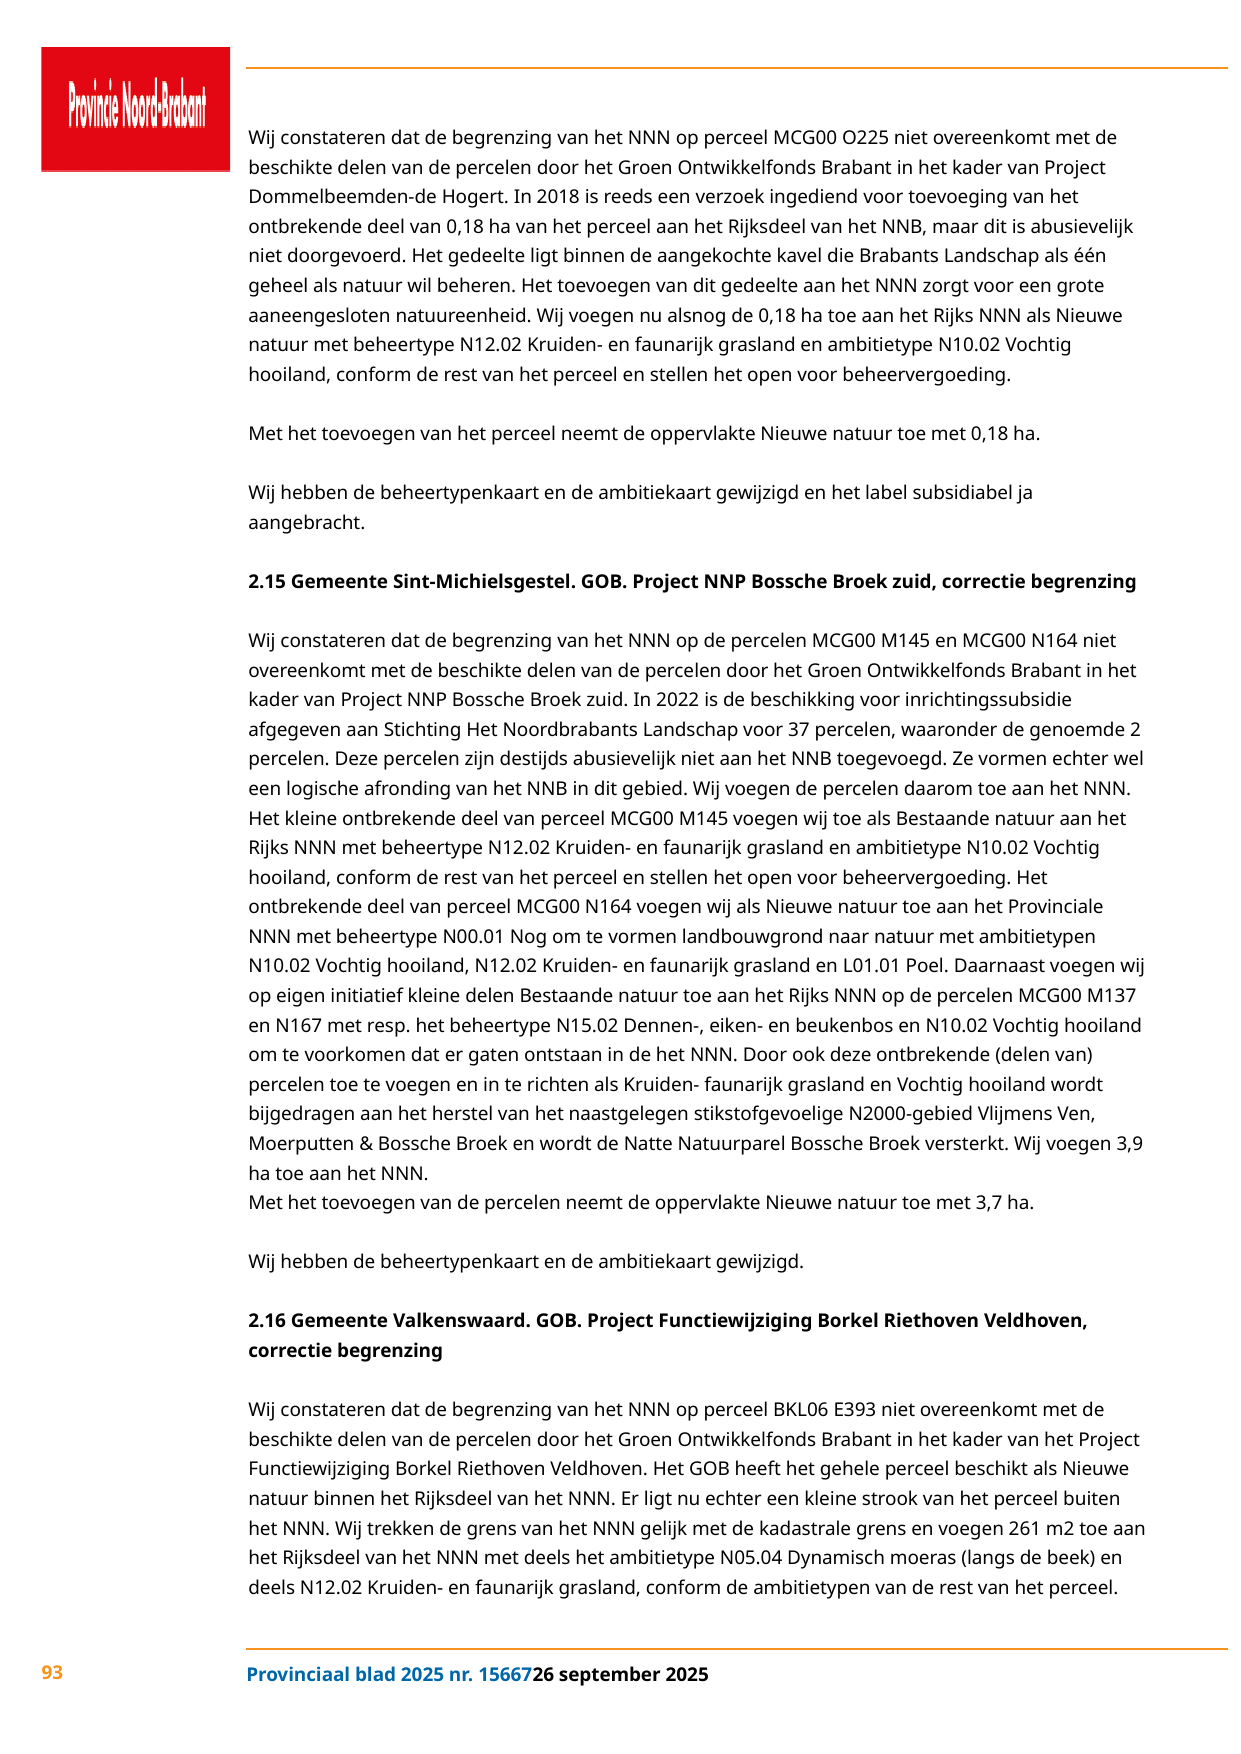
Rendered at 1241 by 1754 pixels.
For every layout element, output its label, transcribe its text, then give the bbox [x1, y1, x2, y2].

text 2.15 Gemeente Sint-Michielsgestel. GOB. Project NNP Bossche Broek zuid, correctie begrenzing [248, 568, 1152, 594]
text Wij hebben de beheertypenkaart en de ambitiekaart gewijzigd en het label subsidiabel ja aangebracht. [248, 479, 1152, 535]
text Wij constateren dat de begrenzing van het NNN op perceel MCG00 O225 niet overeenkomt met de beschikte delen van de percelen door het Groen Ontwikkelfonds Brabant in het kader van Project Dommelbeemden-de Hogert. In 2018 is reeds een verzoek ingediend voor toevoeging van het ontbrekende deel van 0,18 ha van het perceel aan het Rijksdeel van het NNB, maar dit is abusievelijk niet doorgevoerd. Het gedeelte ligt binnen de aangekochte kavel die Brabants Landschap als één geheel als natuur wil beheren. Het toevoegen van dit gedeelte aan het NNN zorgt voor een grote aaneengesloten natuureenheid. Wij voegen nu alsnog de 0,18 ha toe aan het Rijks NNN als Nieuwe natuur met beheertype N12.02 Kruiden- en faunarijk grasland en ambitietype N10.02 Vochtig hooiland, conform de rest van het perceel en stellen het open voor beheervergoeding. [248, 124, 1152, 387]
text Met het toevoegen van het perceel neemt de oppervlakte Nieuwe natuur toe met 0,18 ha. [248, 420, 1152, 446]
text Wij constateren dat de begrenzing van het NNN op de percelen MCG00 M145 en MCG00 N164 niet overeenkomt met de beschikte delen van de percelen door het Groen Ontwikkelfonds Brabant in het kader van Project NNP Bossche Broek zuid. In 2022 is de beschikking voor inrichtingssubsidie afgegeven aan Stichting Het Noordbrabants Landschap voor 37 percelen, waaronder de genoemde 2 percelen. Deze percelen zijn destijds abusievelijk niet aan het NNB toegevoegd. Ze vormen echter wel een logische afronding van het NNB in dit gebied. Wij voegen de percelen daarom toe aan het NNN. Het kleine ontbrekende deel van perceel MCG00 M145 voegen wij toe als Bestaande natuur aan het Rijks NNN met beheertype N12.02 Kruiden- en faunarijk grasland en ambitietype N10.02 Vochtig hooiland, conform de rest van het perceel en stellen het open voor beheervergoeding. Het ontbrekende deel van perceel MCG00 N164 voegen wij als Nieuwe natuur toe aan het Provinciale NNN met beheertype N00.01 Nog om te vormen landbouwgrond naar natuur met ambitietypen N10.02 Vochtig hooiland, N12.02 Kruiden- en faunarijk grasland en L01.01 Poel. Daarnaast voegen wij op eigen initiatief kleine delen Bestaande natuur toe aan het Rijks NNN op de percelen MCG00 M137 en N167 met resp. het beheertype N15.02 Dennen-, eiken- en beukenbos en N10.02 Vochtig hooiland om te voorkomen dat er gaten ontstaan in de het NNN. Door ook deze ontbrekende (delen van) percelen toe te voegen en in te richten als Kruiden- faunarijk grasland en Vochtig hooiland wordt bijgedragen aan het herstel van het naastgelegen stikstofgevoelige N2000-gebied Vlijmens Ven, Moerputten & Bossche Broek en wordt de Natte Natuurparel Bossche Broek versterkt. Wij voegen 3,9 ha toe aan het NNN. [248, 627, 1152, 1186]
text Wij constateren dat de begrenzing van het NNN op perceel BKL06 E393 niet overeenkomt met de beschikte delen van de percelen door het Groen Ontwikkelfonds Brabant in het kader van het Project Functiewijziging Borkel Riethoven Veldhoven. Het GOB heeft het gehele perceel beschikt als Nieuwe natuur binnen het Rijksdeel van het NNN. Er ligt nu echter een kleine strook van het perceel buiten het NNN. Wij trekken de grens van het NNN gelijk met de kadastrale grens en voegen 261 m2 toe aan het Rijksdeel van het NNN met deels het ambitietype N05.04 Dynamisch moeras (langs de beek) en deels N12.02 Kruiden- en faunarijk grasland, conform de ambitietypen van de rest van het perceel. [248, 1396, 1152, 1600]
text Wij hebben de beheertypenkaart en de ambitiekaart gewijzigd. [248, 1248, 1152, 1274]
picture [41, 47, 231, 172]
text Met het toevoegen van de percelen neemt de oppervlakte Nieuwe natuur toe met 3,7 ha. [248, 1189, 1152, 1215]
text 2.16 Gemeente Valkenswaard. GOB. Project Functiewijziging Borkel Riethoven Veldhoven, correctie begrenzing [248, 1308, 1152, 1363]
